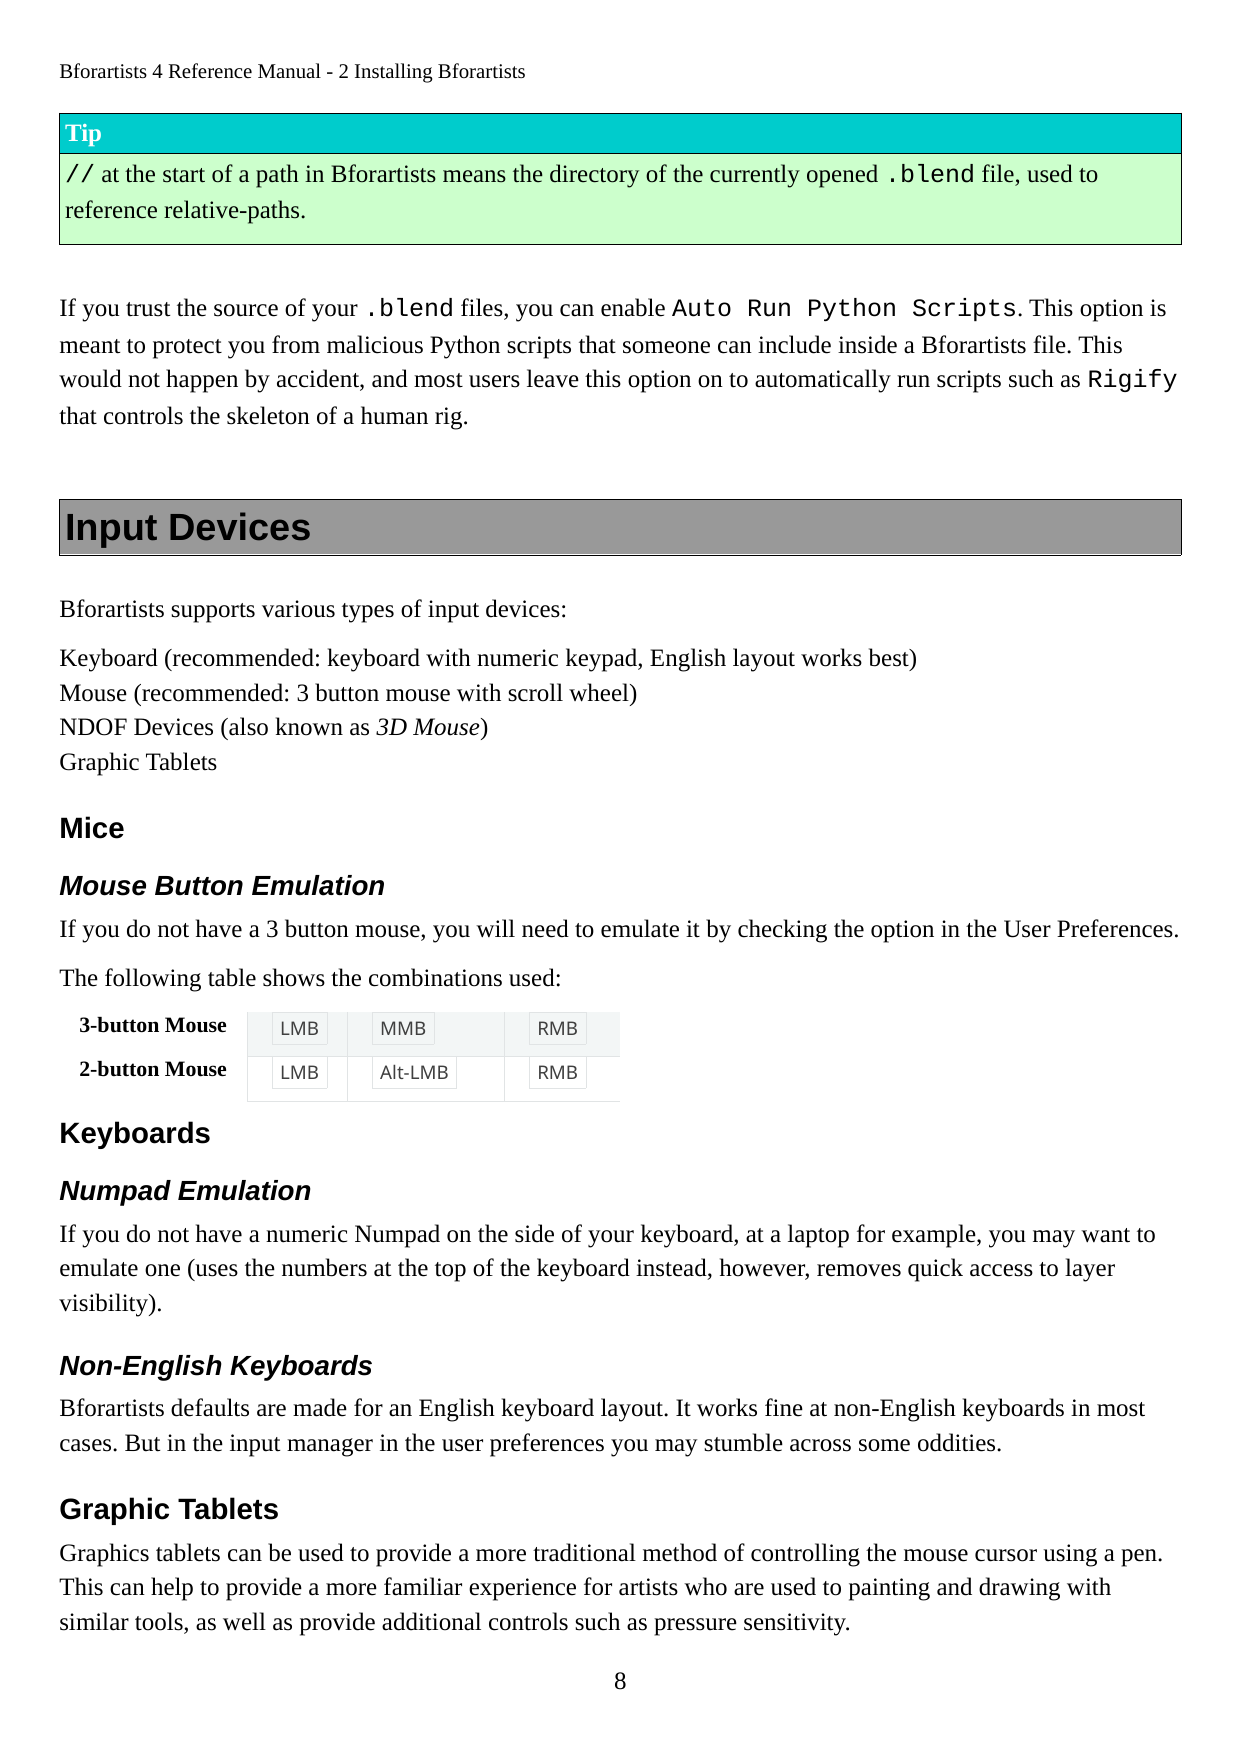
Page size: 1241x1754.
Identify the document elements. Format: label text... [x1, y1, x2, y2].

text Bforartists supports various types of input devices: [59, 556, 1181, 623]
text If you do not have a 3 button mouse, you will need to emulate it by checking the option in the User Preferences. [59, 914, 1181, 942]
text Keyboard (recommended: keyboard with numeric keypad, English layout works best) Mouse (recommended: 3 button mouse with scroll wheel) NDOF Devices (also known as 3D Mouse) Graphic Tablets [59, 643, 1181, 776]
table_header LMB [248, 1012, 347, 1056]
table_cell RMB [505, 1057, 620, 1101]
table_header 3-button Mouse [59, 1012, 247, 1056]
subtitle Non-English Keyboards [59, 1349, 1181, 1381]
text If you do not have a numeric Numpad on the side of your keyboard, at a laptop for example, you may want to emulate one (uses the numbers at the top of the keyboard instead, however, removes quick access to layer visibility). [59, 1219, 1181, 1316]
table_cell LMB [248, 1057, 347, 1101]
text The following table shows the combinations used: [59, 963, 1181, 991]
table_header Tip [60, 114, 1181, 153]
subtitle Keyboards [59, 1116, 1181, 1149]
table_header MMB [348, 1012, 504, 1056]
text Bforartists defaults are made for an English keyboard layout. It works fine at non-English keyboards in most cases. But in the input manager in the user preferences you may stumble across some oddities. [59, 1393, 1181, 1457]
table_cell 2-button Mouse [59, 1056, 247, 1101]
table_cell Alt-LMB [348, 1057, 504, 1101]
text Graphics tablets can be used to provide a more traditional method of controlling the mouse cursor using a pen. This can help to provide a more familiar experience for artists who are used to painting and drawing with similar tools, as well as provide additional controls such as pressure sensitivity. [59, 1538, 1181, 1636]
text If you trust the source of your .blend files, you can enable Auto Run Python Scripts. This option is meant to protect you from malicious Python scripts that someone can include inside a Bforartists file. This would not happen by accident, and most users leave this option on to automatically run scripts such as Rigify that controls the skeleton of a human rig. [59, 293, 1181, 430]
table_header Input Devices [60, 500, 1181, 554]
subtitle Mice [59, 811, 1181, 844]
subtitle Numpad Emulation [59, 1174, 1181, 1206]
subtitle Graphic Tablets [59, 1492, 1181, 1525]
table_header RMB [505, 1012, 620, 1056]
table_cell // at the start of a path in Bforartists means the directory of the currently opened .blend file, used to reference relative-paths. [60, 154, 1181, 244]
subtitle Mouse Button Emulation [59, 869, 1181, 901]
